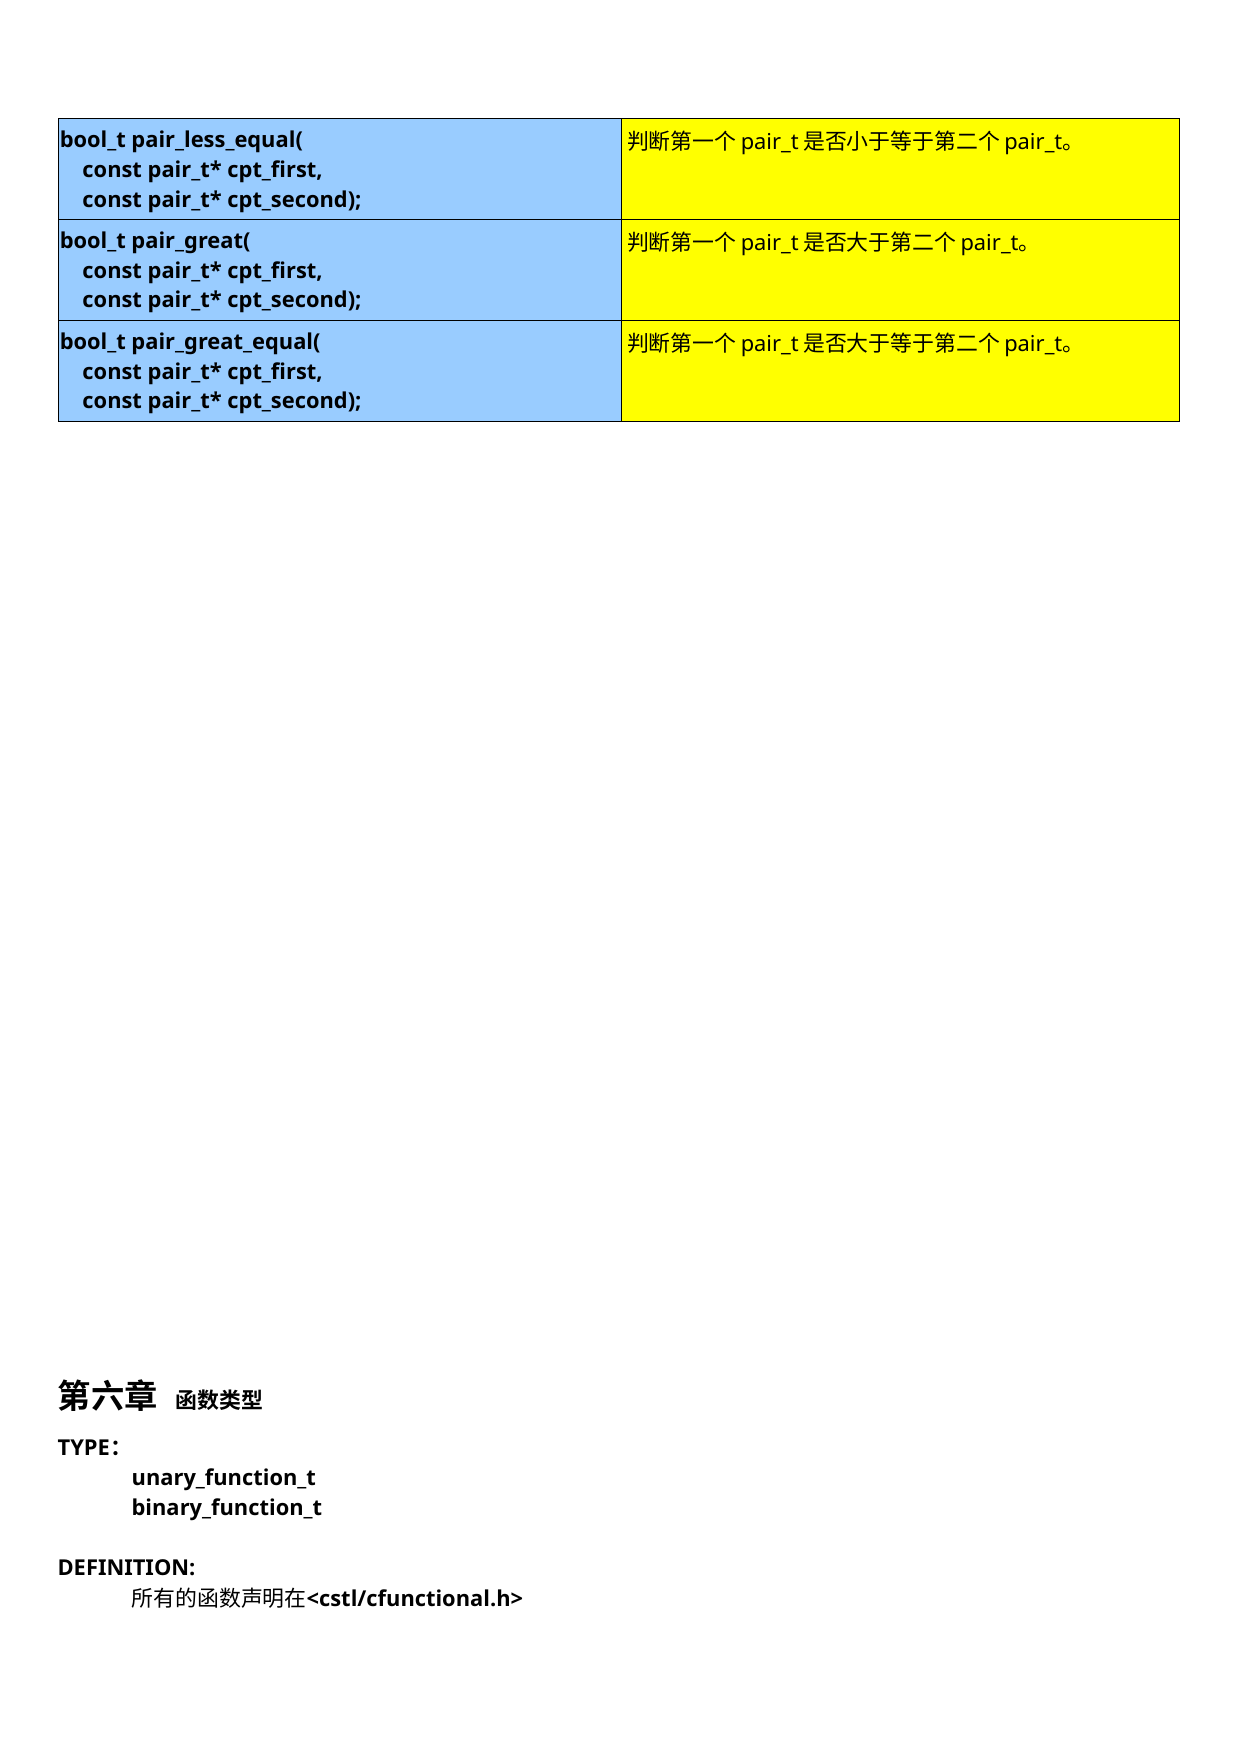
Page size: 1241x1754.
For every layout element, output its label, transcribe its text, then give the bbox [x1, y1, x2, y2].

table_cell 判断第一个pair_t是否大于第二个pair_t。 [622, 220, 1179, 320]
table_cell bool_t pair_less_equal( const pair_t* cpt_first, const pair_t* cpt_second); [59, 119, 621, 219]
subtitle 函数类型 [57, 1369, 1179, 1418]
text TYPE： [57, 1430, 1179, 1462]
table_cell 判断第一个pair_t是否大于等于第二个pair_t。 [622, 321, 1179, 421]
table_cell bool_t pair_great_equal( const pair_t* cpt_first, const pair_t* cpt_second); [59, 321, 621, 421]
text 所有的函数声明在<cstl/cfunctional.h> [57, 1581, 1179, 1613]
table_cell 判断第一个pair_t是否小于等于第二个pair_t。 [622, 119, 1179, 219]
table_cell bool_t pair_great( const pair_t* cpt_first, const pair_t* cpt_second); [59, 220, 621, 320]
text DEFINITION: [57, 1551, 1179, 1581]
text binary_function_t [57, 1492, 1179, 1522]
text unary_function_t [57, 1462, 1179, 1492]
